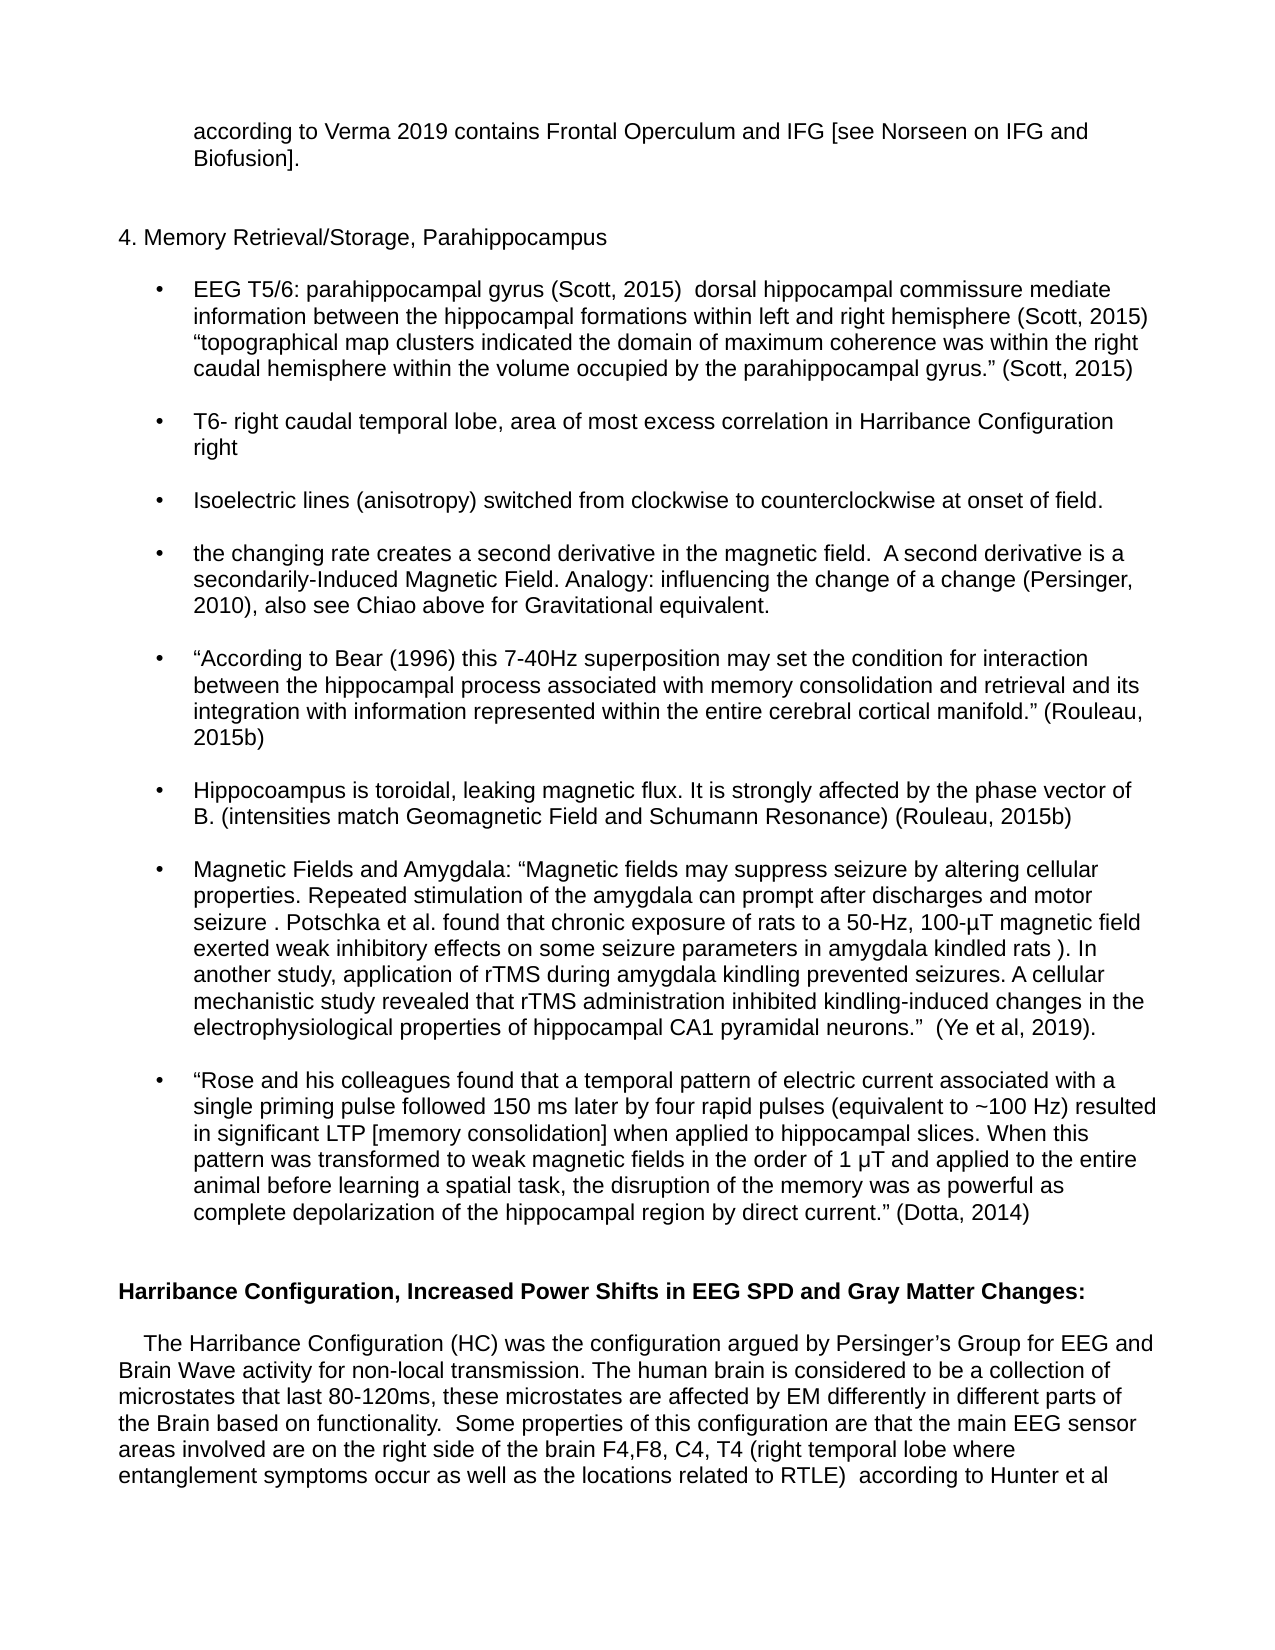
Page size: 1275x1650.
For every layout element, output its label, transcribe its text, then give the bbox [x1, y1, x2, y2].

list Isoelectric lines (anisotropy) switched from clockwise to counterclockwise at onset of field. [156, 487, 1157, 513]
list Hippocoampus is toroidal, leaking magnetic flux. It is strongly affected by the phase vector of B. (intensities match Geomagnetic Field and Schumann Resonance) (Rouleau, 2015b) [156, 777, 1157, 830]
list “Rose and his colleagues found that a temporal pattern of electric current associated with a single priming pulse followed 150 ms later by four rapid pulses (equivalent to ~100 Hz) resulted in significant LTP [memory consolidation] when applied to hippocampal slices. When this pattern was transformed to weak magnetic fields in the order of 1 μT and applied to the entire animal before learning a spatial task, the disruption of the memory was as powerful as complete depolarization of the hippocampal region by direct current.” (Dotta, 2014) [156, 1067, 1157, 1225]
list T6- right caudal temporal lobe, area of most excess correlation in Harribance Configuration right [156, 408, 1157, 461]
text The Harribance Configuration (HC) was the configuration argued by Persinger’s Group for EEG and Brain Wave activity for non-local transmission. The human brain is considered to be a collection of microstates that last 80-120ms, these microstates are affected by EM differently in different parts of the Brain based on functionality. Some properties of this configuration are that the main EEG sensor areas involved are on the right side of the brain F4,F8, C4, T4 (right temporal lobe where entanglement symptoms occur as well as the locations related to RTLE) according to Hunter et al [118, 1330, 1157, 1488]
list EEG T5/6: parahippocampal gyrus (Scott, 2015) dorsal hippocampal commissure mediate information between the hippocampal formations within left and right hemisphere (Scott, 2015) “topographical map clusters indicated the domain of maximum coherence was within the right caudal hemisphere within the volume occupied by the parahippocampal gyrus.” (Scott, 2015) [156, 276, 1157, 382]
list the changing rate creates a second derivative in the magnetic field. A second derivative is a secondarily-Induced Magnetic Field. Analogy: influencing the change of a change (Persinger, 2010), also see Chiao above for Gravitational equivalent. [156, 540, 1157, 619]
list Magnetic Fields and Amygdala: “Magnetic fields may suppress seizure by altering cellular properties. Repeated stimulation of the amygdala can prompt after discharges and motor seizure . Potschka et al. found that chronic exposure of rats to a 50-Hz, 100-µT magnetic field exerted weak inhibitory effects on some seizure parameters in amygdala kindled rats ). In another study, application of rTMS during amygdala kindling prevented seizures. A cellular mechanistic study revealed that rTMS administration inhibited kindling-induced changes in the electrophysiological properties of hippocampal CA1 pyramidal neurons.” (Ye et al, 2019). [156, 856, 1157, 1041]
text Harribance Configuration, Increased Power Shifts in EEG SPD and Gray Matter Changes: [118, 1278, 1157, 1304]
list according to Verma 2019 contains Frontal Operculum and IFG [see Norseen on IFG and Biofusion]. [156, 118, 1157, 171]
text 4. Memory Retrieval/Storage, Parahippocampus [118, 223, 1157, 250]
list “According to Bear (1996) this 7-40Hz superposition may set the condition for interaction between the hippocampal process associated with memory consolidation and retrieval and its integration with information represented within the entire cerebral cortical manifold.” (Rouleau, 2015b) [156, 645, 1157, 751]
